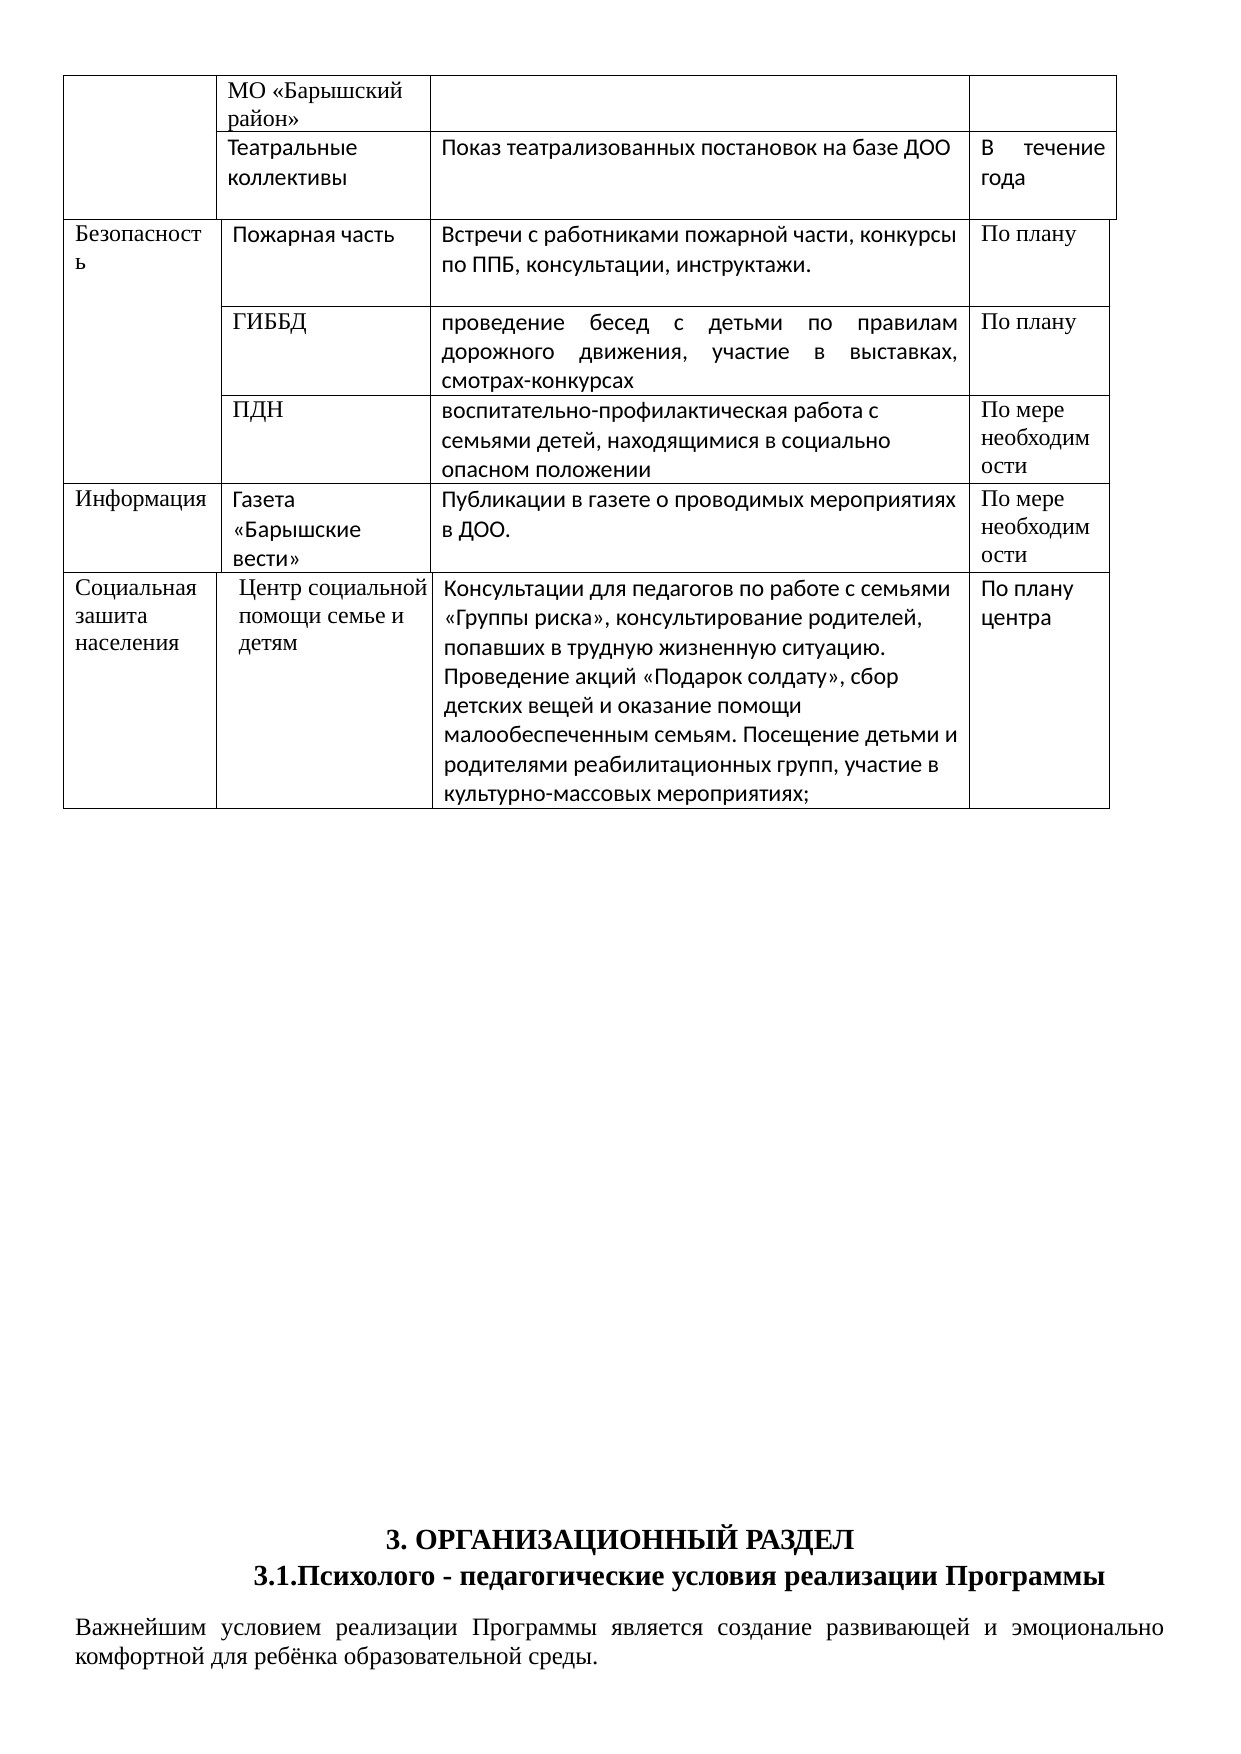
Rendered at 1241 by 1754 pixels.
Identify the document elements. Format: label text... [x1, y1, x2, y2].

table_cell воспитательно-профилактическая работа с семьями детей, находящимися в социально опасном положении [431, 396, 969, 483]
table_cell По плану центра [970, 573, 1109, 807]
table_header Центр социальной помощи семье и детям [227, 573, 432, 656]
table_cell [1117, 219, 1124, 306]
table_cell [1110, 220, 1117, 306]
text Важнейшим условием реализации Программы является создание развивающей и эмоционально комфортной для ребёнка образовательной среды. [75, 1612, 1165, 1670]
table_cell По мере необходимости [970, 396, 1109, 483]
table_cell [217, 573, 432, 807]
table_cell [970, 76, 1116, 131]
table_cell Театральные коллективы [217, 132, 430, 218]
table_cell Показ театрализованных постановок на базе ДОО [431, 132, 969, 218]
table_cell Консультации для педагогов по работе с семьями «Группы риска», консультирование родителей, попавших в трудную жизненную ситуацию. Проведение акций «Подарок солдату», сбор детских вещей и оказание помощи малообеспеченным семьям. Посещение детьми и родителями реабилитационных групп, участие в культурно-массовых мероприятиях; [433, 573, 969, 807]
table_cell Встречи с работниками пожарной части, конкурсы по ППБ, консультации, инструктажи. [431, 220, 969, 306]
table_cell По плану [970, 307, 1109, 394]
text 3. ОРГАНИЗАЦИОННЫЙ РАЗДЕЛ [75, 1526, 1165, 1555]
table_cell проведение бесед с детьми по правилам дорожного движения, участие в выставках, смотрах-конкурсах [431, 307, 969, 394]
table_cell [1110, 572, 1117, 807]
table_cell Безопасность [64, 220, 221, 483]
table_cell [1110, 483, 1117, 572]
table_cell [1117, 483, 1124, 572]
table_cell Пожарная часть [222, 220, 430, 306]
table_cell Газета «Барышские вести» [222, 484, 430, 572]
table_cell [1110, 395, 1117, 483]
table_cell ПДН [222, 396, 430, 483]
table_cell [64, 76, 216, 218]
table_cell Публикации в газете о проводимых мероприятиях в ДОО. [431, 484, 969, 572]
table_cell [1117, 306, 1124, 394]
table_cell [1117, 131, 1124, 218]
table_cell [431, 76, 969, 131]
table_cell По плану [970, 220, 1109, 306]
table_cell МО «Барышский район» [217, 76, 430, 131]
table_cell [1110, 306, 1117, 394]
table_cell [1117, 75, 1124, 131]
text 3.1.Психолого - педагогические условия реализации Программы [253, 1558, 1165, 1592]
table_cell В течение года [970, 132, 1116, 218]
table_cell [1117, 572, 1124, 807]
table_cell Социальная зашита населения [64, 573, 216, 807]
table_cell ГИББД [222, 307, 430, 394]
table_cell [1117, 395, 1124, 483]
table_cell Информация [64, 484, 221, 572]
table_cell По мере необходимости [970, 484, 1109, 572]
